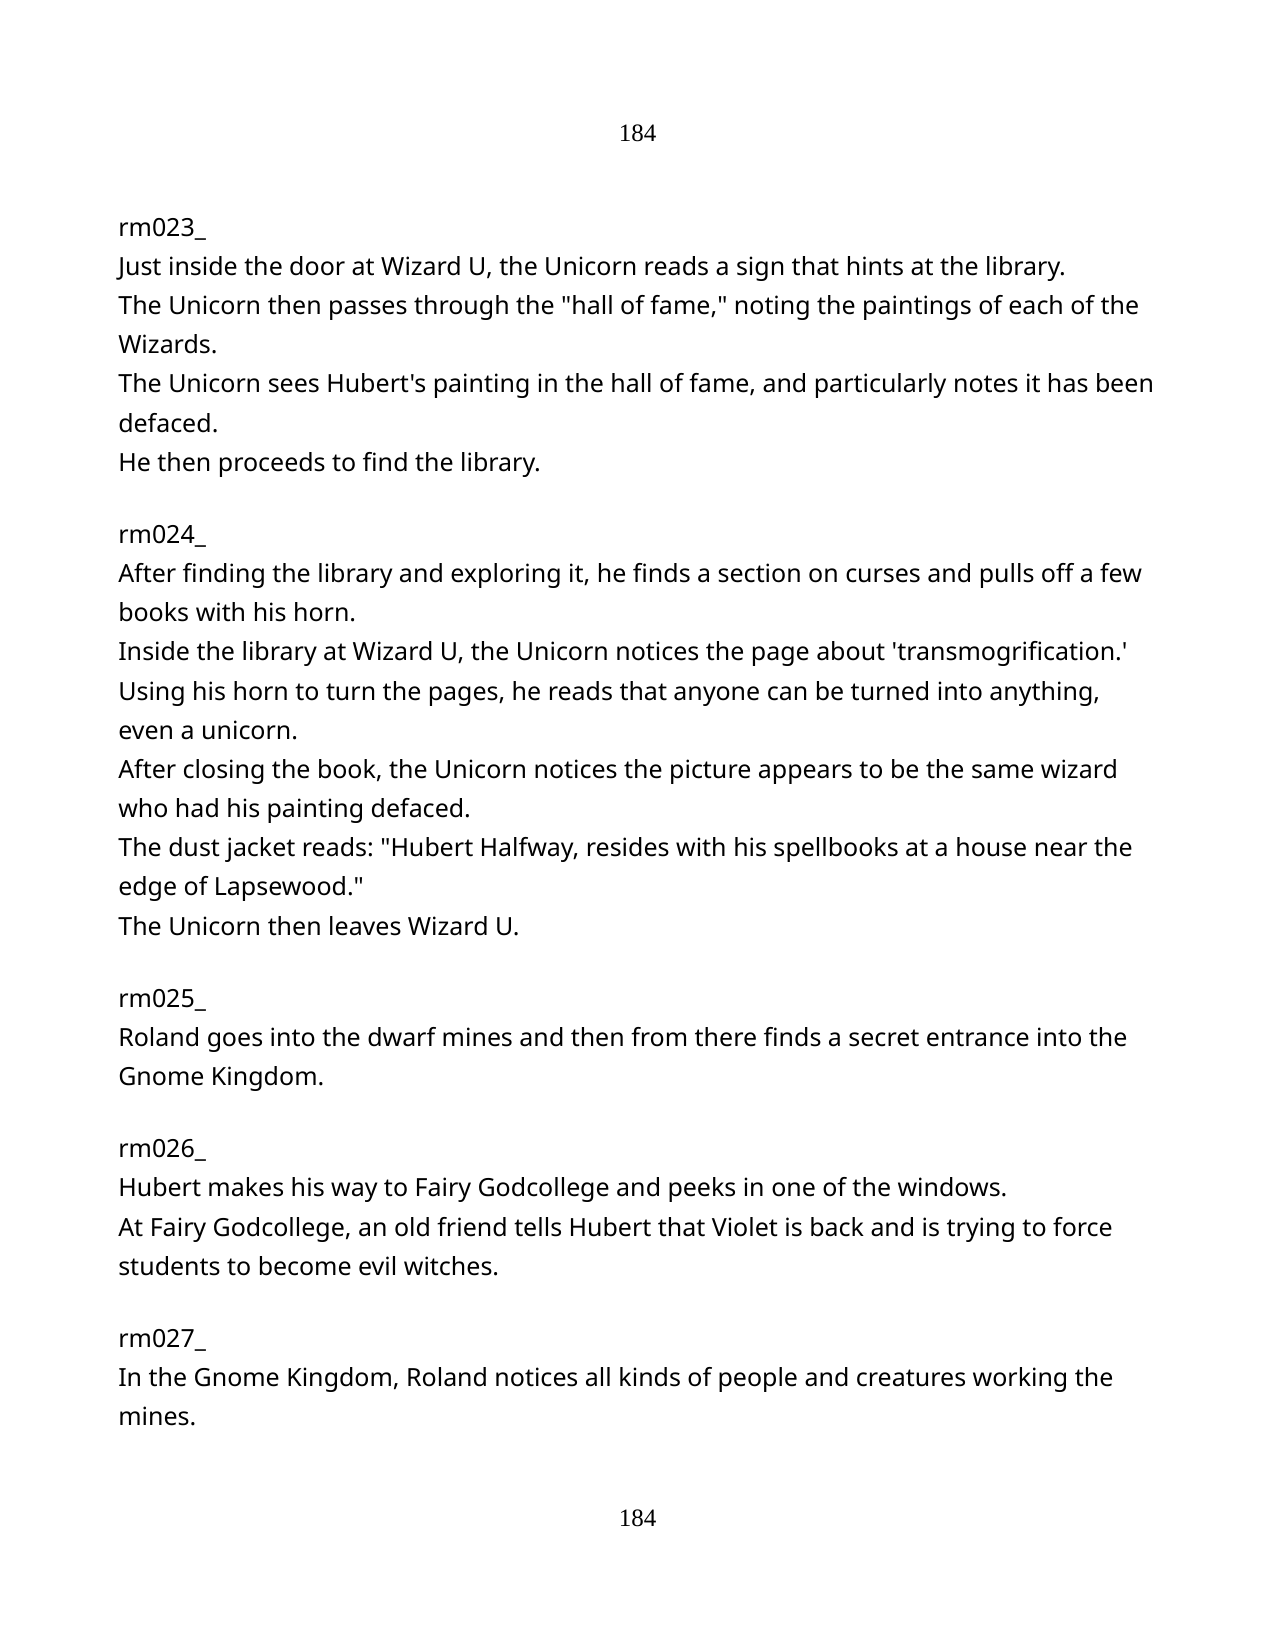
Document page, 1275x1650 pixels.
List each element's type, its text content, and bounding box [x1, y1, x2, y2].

text Using his horn to turn the pages, he reads that anyone can be turned into anything, even a unicorn. [118, 673, 1157, 746]
text rm024_ [118, 517, 1157, 551]
text The dust jacket reads: "Hubert Halfway, resides with his spellbooks at a house near the edge of Lapsewood." [118, 830, 1157, 903]
text rm025_ [118, 980, 1157, 1014]
text The Unicorn sees Hubert's painting in the hall of fame, and particularly notes it has been defaced. [118, 366, 1157, 439]
text He then proceeds to find the library. [118, 444, 1157, 478]
text rm026_ [118, 1131, 1157, 1165]
text After closing the book, the Unicorn notices the picture appears to be the same wizard who had his painting defaced. [118, 752, 1157, 825]
text Roland goes into the dwarf mines and then from there finds a secret entrance into the Gnome Kingdom. [118, 1019, 1157, 1093]
text In the Gnome Kingdom, Roland notices all kinds of people and creatures working the mines. [118, 1360, 1157, 1433]
text Inside the library at Wizard U, the Unicorn notices the page about 'transmogrification.' [118, 634, 1157, 668]
text The Unicorn then leaves Wizard U. [118, 908, 1157, 942]
text rm027_ [118, 1321, 1157, 1355]
text At Fairy Godcollege, an old friend tells Hubert that Violet is back and is trying to force students to become evil witches. [118, 1209, 1157, 1282]
text The Unicorn then passes through the "hall of fame," noting the paintings of each of the Wizards. [118, 288, 1157, 361]
text Just inside the door at Wizard U, the Unicorn reads a sign that hints at the library. [118, 248, 1157, 283]
text After finding the library and exploring it, he finds a section on curses and pulls off a few books with his horn. [118, 556, 1157, 629]
text rm023_ [118, 209, 1157, 243]
text Hubert makes his way to Fairy Godcollege and peeks in one of the windows. [118, 1170, 1157, 1204]
